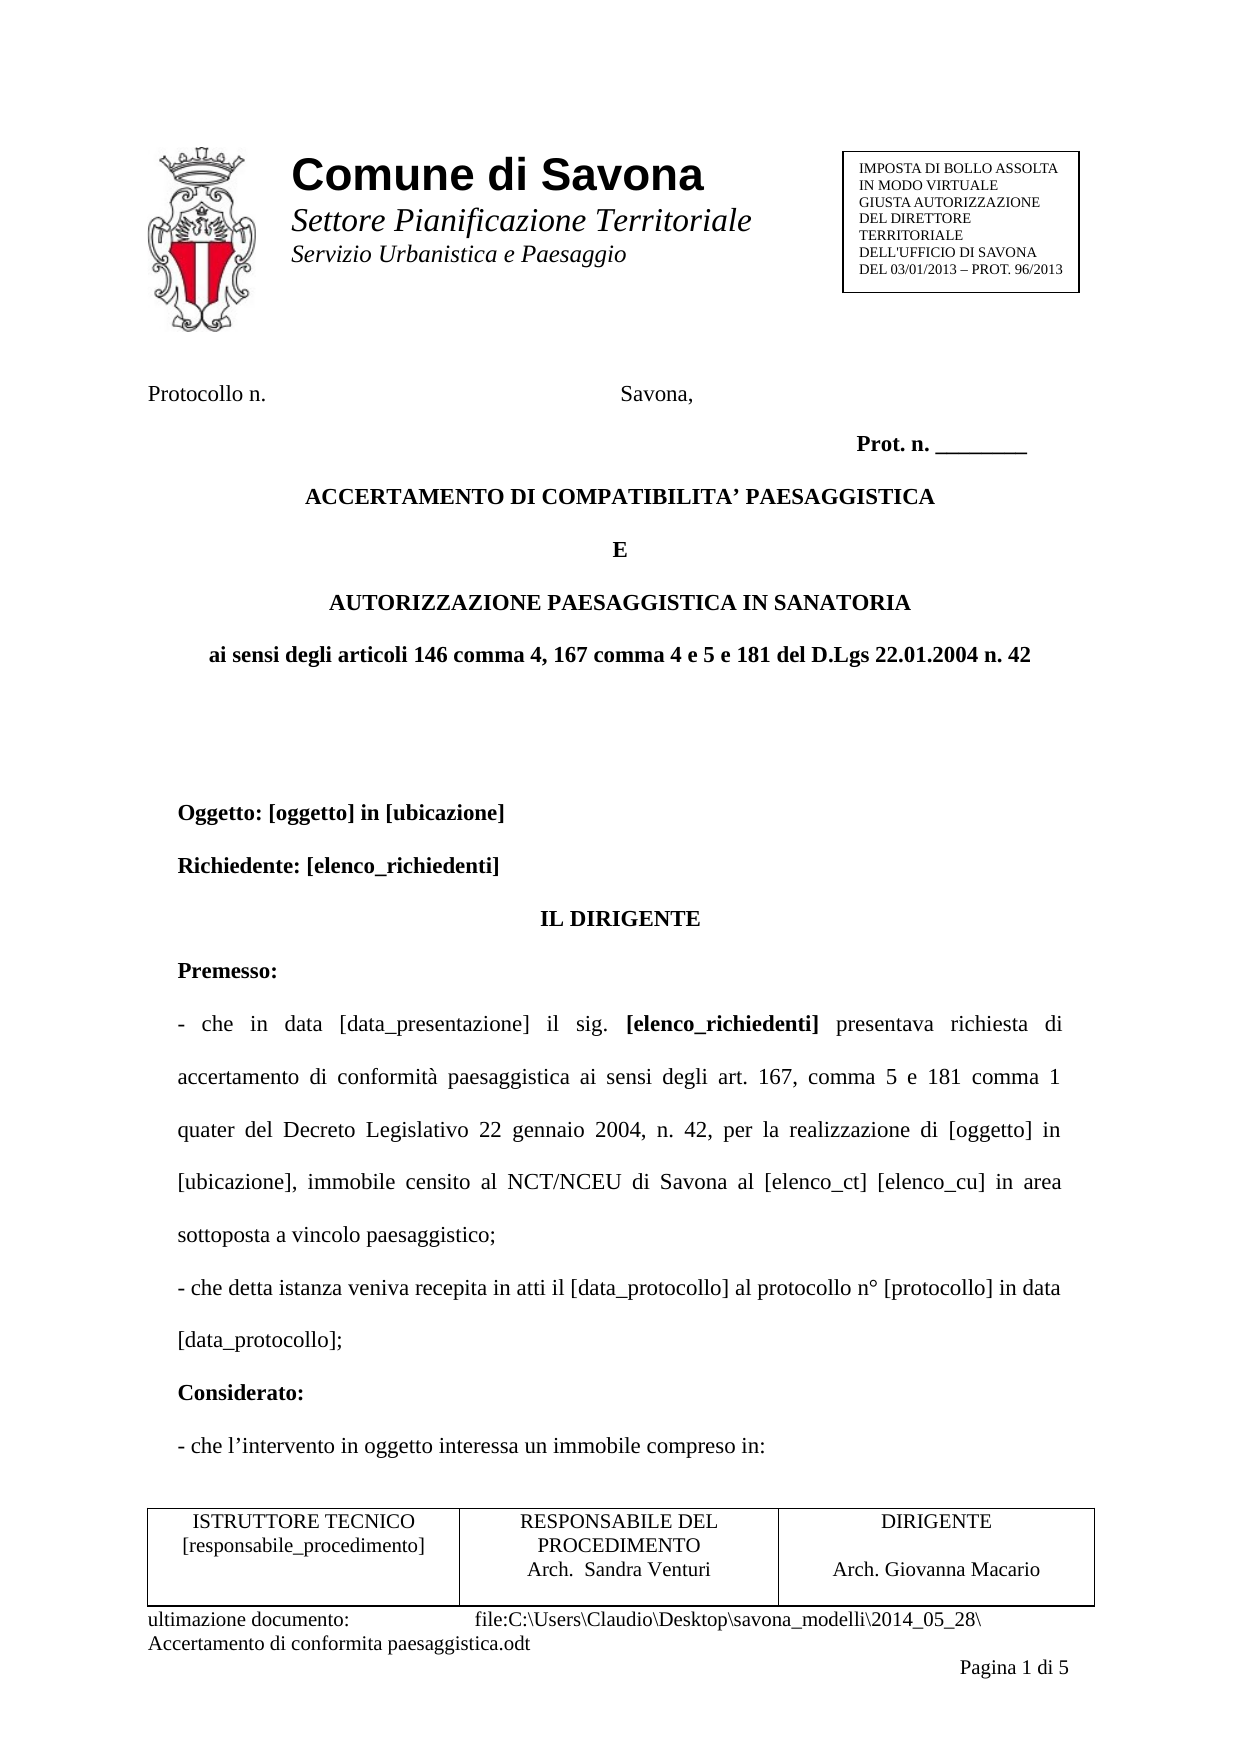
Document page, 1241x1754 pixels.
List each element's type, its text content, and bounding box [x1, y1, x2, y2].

text Comune di Savona [256, 148, 1092, 200]
text Premesso: [177, 957, 1063, 984]
text ai sensi degli articoli 146 comma 4, 167 comma 4 e 5 e 181 del D.Lgs 22.01.2004 n. 42 [148, 641, 1092, 668]
text Prot. n. ________ [148, 430, 1092, 457]
text IMPOSTA DI BOLLO ASSOLTA IN MODO VIRTUALE [859, 160, 1063, 193]
text Oggetto: [oggetto] in [ubicazione] [177, 799, 1092, 826]
text Protocollo n. Savona, [148, 380, 1092, 406]
text - che l’intervento in oggetto interessa un immobile compreso in: [177, 1432, 1063, 1458]
text ACCERTAMENTO DI COMPATIBILITA’ PAESAGGISTICA [148, 483, 1092, 509]
text DEL 03/01/2013 – PROT. 96/2013 [859, 261, 1063, 277]
text GIUSTA AUTORIZZAZIONE DEL DIRETTORE TERRITORIALE DELL'UFFICIO DI SAVONA [859, 193, 1063, 261]
text Richiedente: [elenco_richiedenti] [177, 852, 1063, 878]
text Settore Pianificazione Territoriale [256, 200, 842, 239]
text - che in data [data_presentazione] il sig. [elenco_richiedenti] presentava richiesta di accertamento di conformità paesaggistica ai sensi degli art. 167, comma 5 e 181 comma 1 quater del Decreto Legislativo 22 gennaio 2004, n. 42, per la realizzazione di [oggetto] in [ubicazione], immobile censito al NCT/NCEU di Savona al [elenco_ct] [elenco_cu] in area sottoposta a vincolo paesaggistico; [177, 1010, 1063, 1247]
text IL DIRIGENTE [177, 905, 1063, 931]
picture [147, 147, 256, 332]
text E [148, 536, 1092, 562]
text Considerato: [177, 1379, 1063, 1406]
text Servizio Urbanistica e Paesaggio [256, 239, 842, 267]
text - che detta istanza veniva recepita in atti il [data_protocollo] al protocollo n° [protocollo] in data [data_protocollo]; [177, 1274, 1063, 1353]
text AUTORIZZAZIONE PAESAGGISTICA IN SANATORIA [148, 588, 1092, 615]
